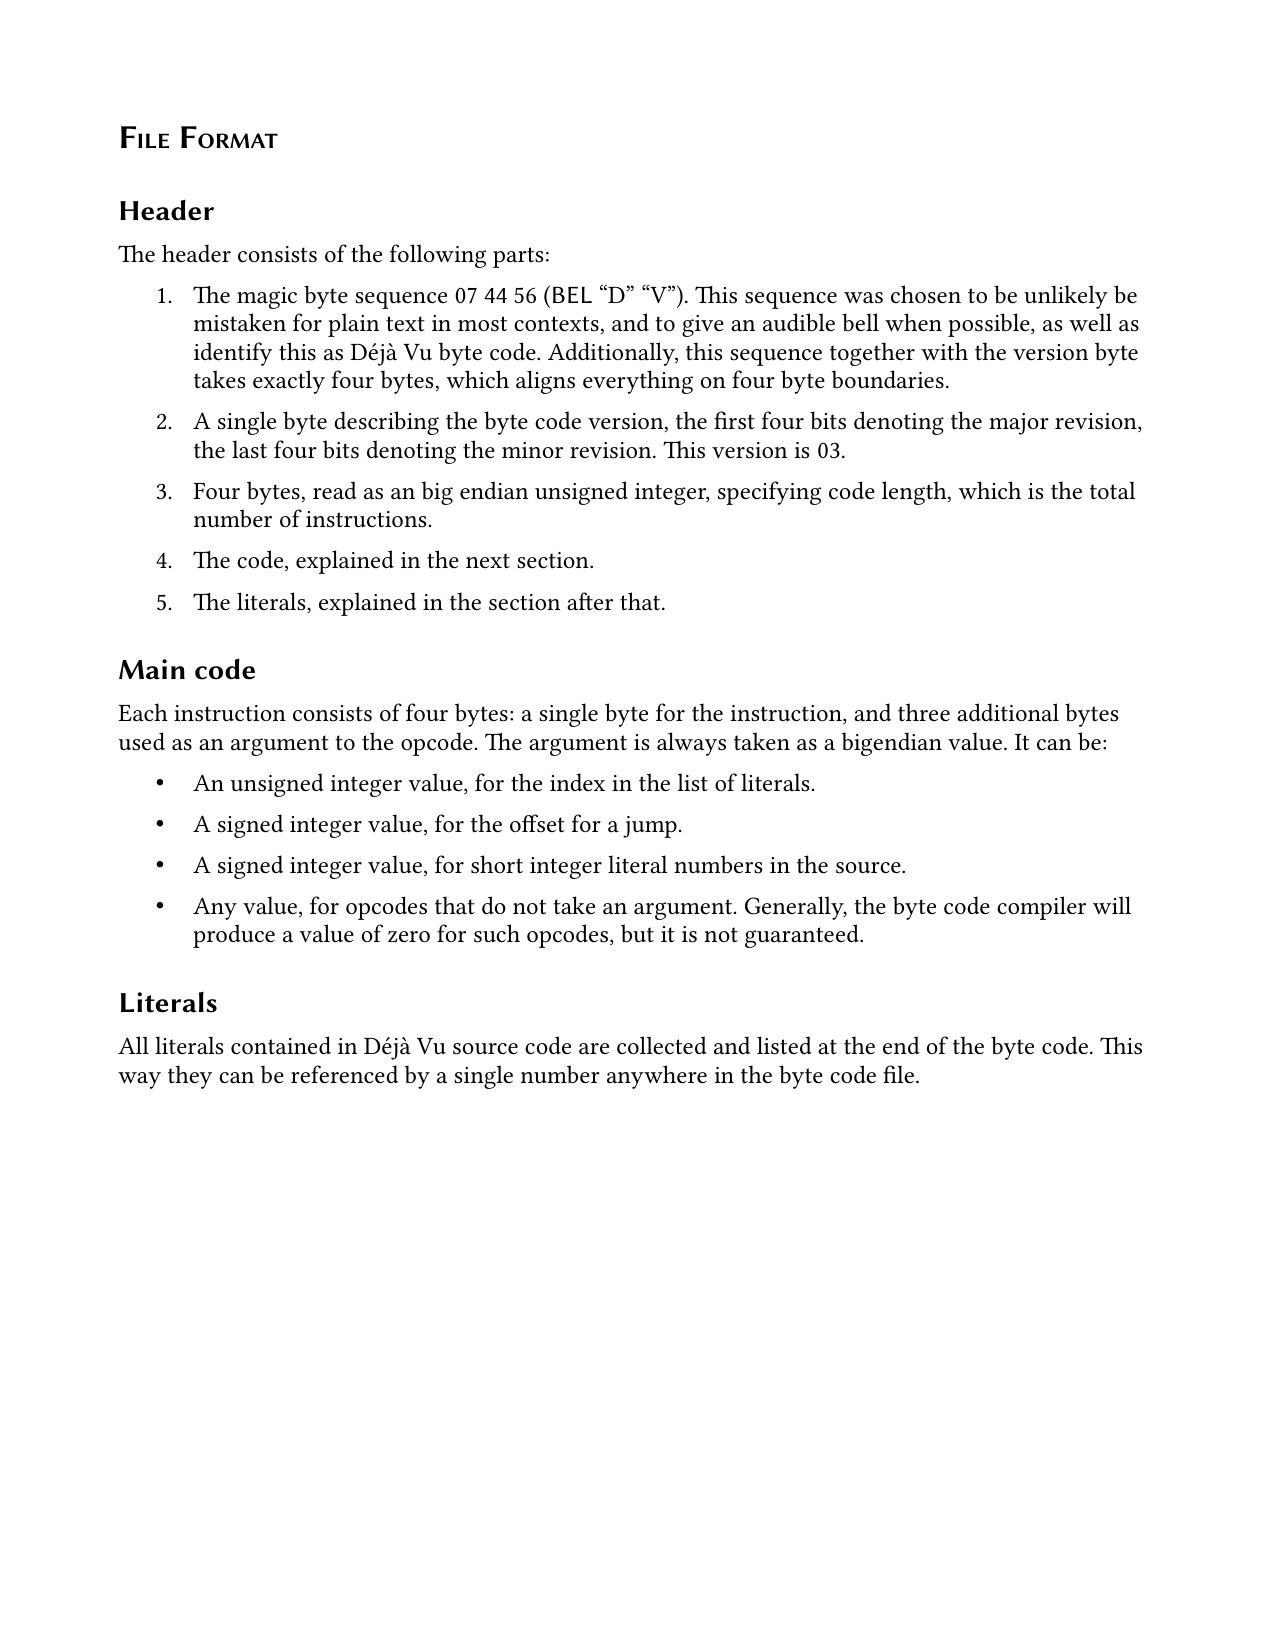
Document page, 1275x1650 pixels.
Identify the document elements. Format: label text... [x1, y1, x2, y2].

text All literals contained in Déjà Vu source code are collected and listed at the end of the byte code. This way they can be referenced by a single number anywhere in the byte code file. [118, 1032, 1157, 1089]
subtitle Literals [118, 987, 1157, 1020]
subtitle Header [118, 194, 1157, 227]
subtitle File Format [118, 118, 1157, 156]
list Any value, for opcodes that do not take an argument. Generally, the byte code compiler will produce a value of zero for such opcodes, but it is not guaranteed. [156, 892, 1157, 949]
list A signed integer value, for short integer literal numbers in the source. [156, 851, 1157, 879]
list The literals, explained in the section after that. [156, 587, 1157, 616]
list Four bytes, read as an big endian unsigned integer, specifying code length, which is the total number of instructions. [156, 477, 1157, 534]
list The magic byte sequence 07 44 56 (BEL “D” “V”). This sequence was chosen to be unlikely be mistaken for plain text in most contexts, and to give an audible bell when possible, as well as identify this as Déjà Vu byte code. Additionally, this sequence together with the version byte takes exactly four bytes, which aligns everything on four byte boundaries. [156, 281, 1157, 395]
list The code, explained in the next section. [156, 546, 1157, 575]
list A single byte describing the byte code version, the first four bits denoting the major revision, the last four bits denoting the minor revision. This version is 03. [156, 407, 1157, 464]
list A signed integer value, for the offset for a jump. [156, 810, 1157, 838]
subtitle Main code [118, 653, 1157, 687]
text The header consists of the following parts: [118, 239, 1157, 268]
text Each instruction consists of four bytes: a single byte for the instruction, and three additional bytes used as an argument to the opcode. The argument is always taken as a bigendian value. It can be: [118, 699, 1157, 756]
list An unsigned integer value, for the index in the list of literals. [156, 769, 1157, 797]
